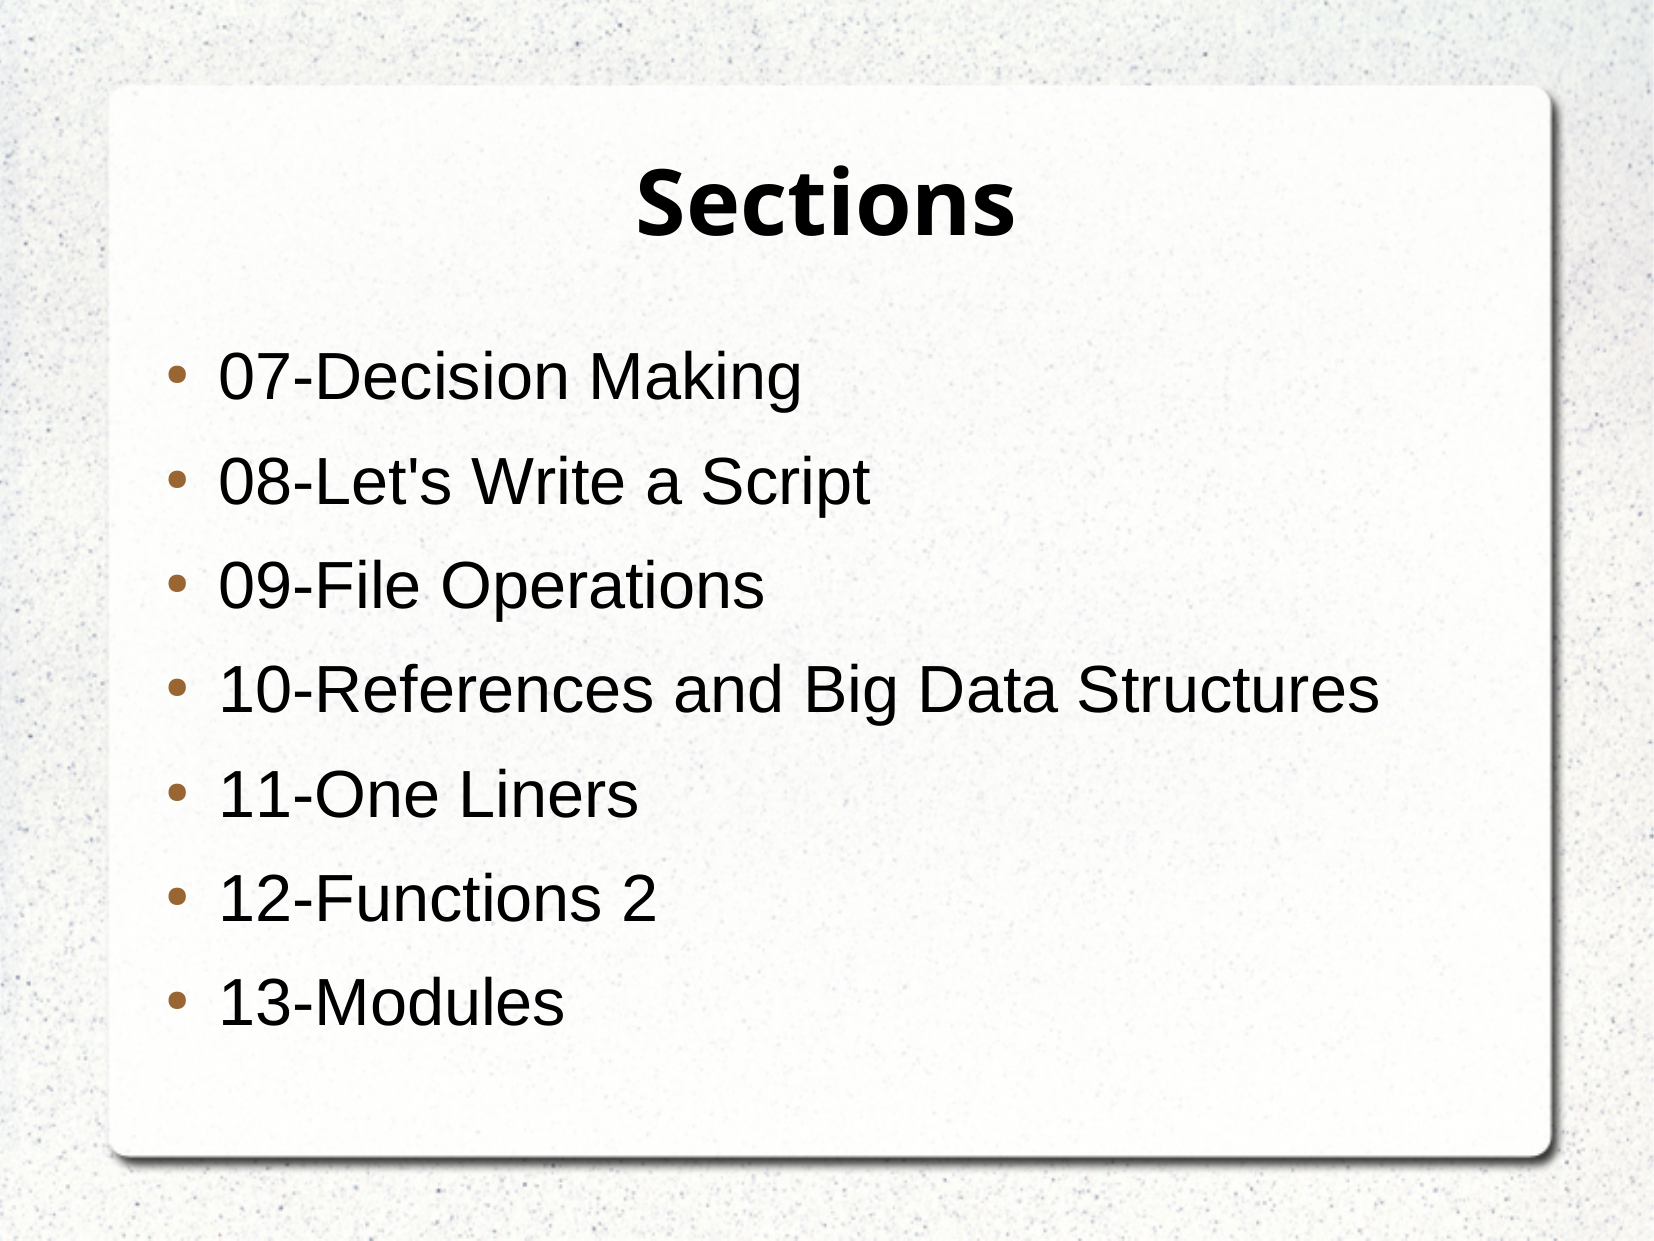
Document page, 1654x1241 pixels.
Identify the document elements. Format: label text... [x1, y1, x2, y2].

title Sections [118, 96, 1536, 304]
picture [0, 0, 1654, 1241]
list 07-Decision Making 08-Let's Write a Script 09-File Operations 10-References and Big Data Structures 11-One Liners 12-Functions 2 13-Modules [147, 339, 1506, 1039]
